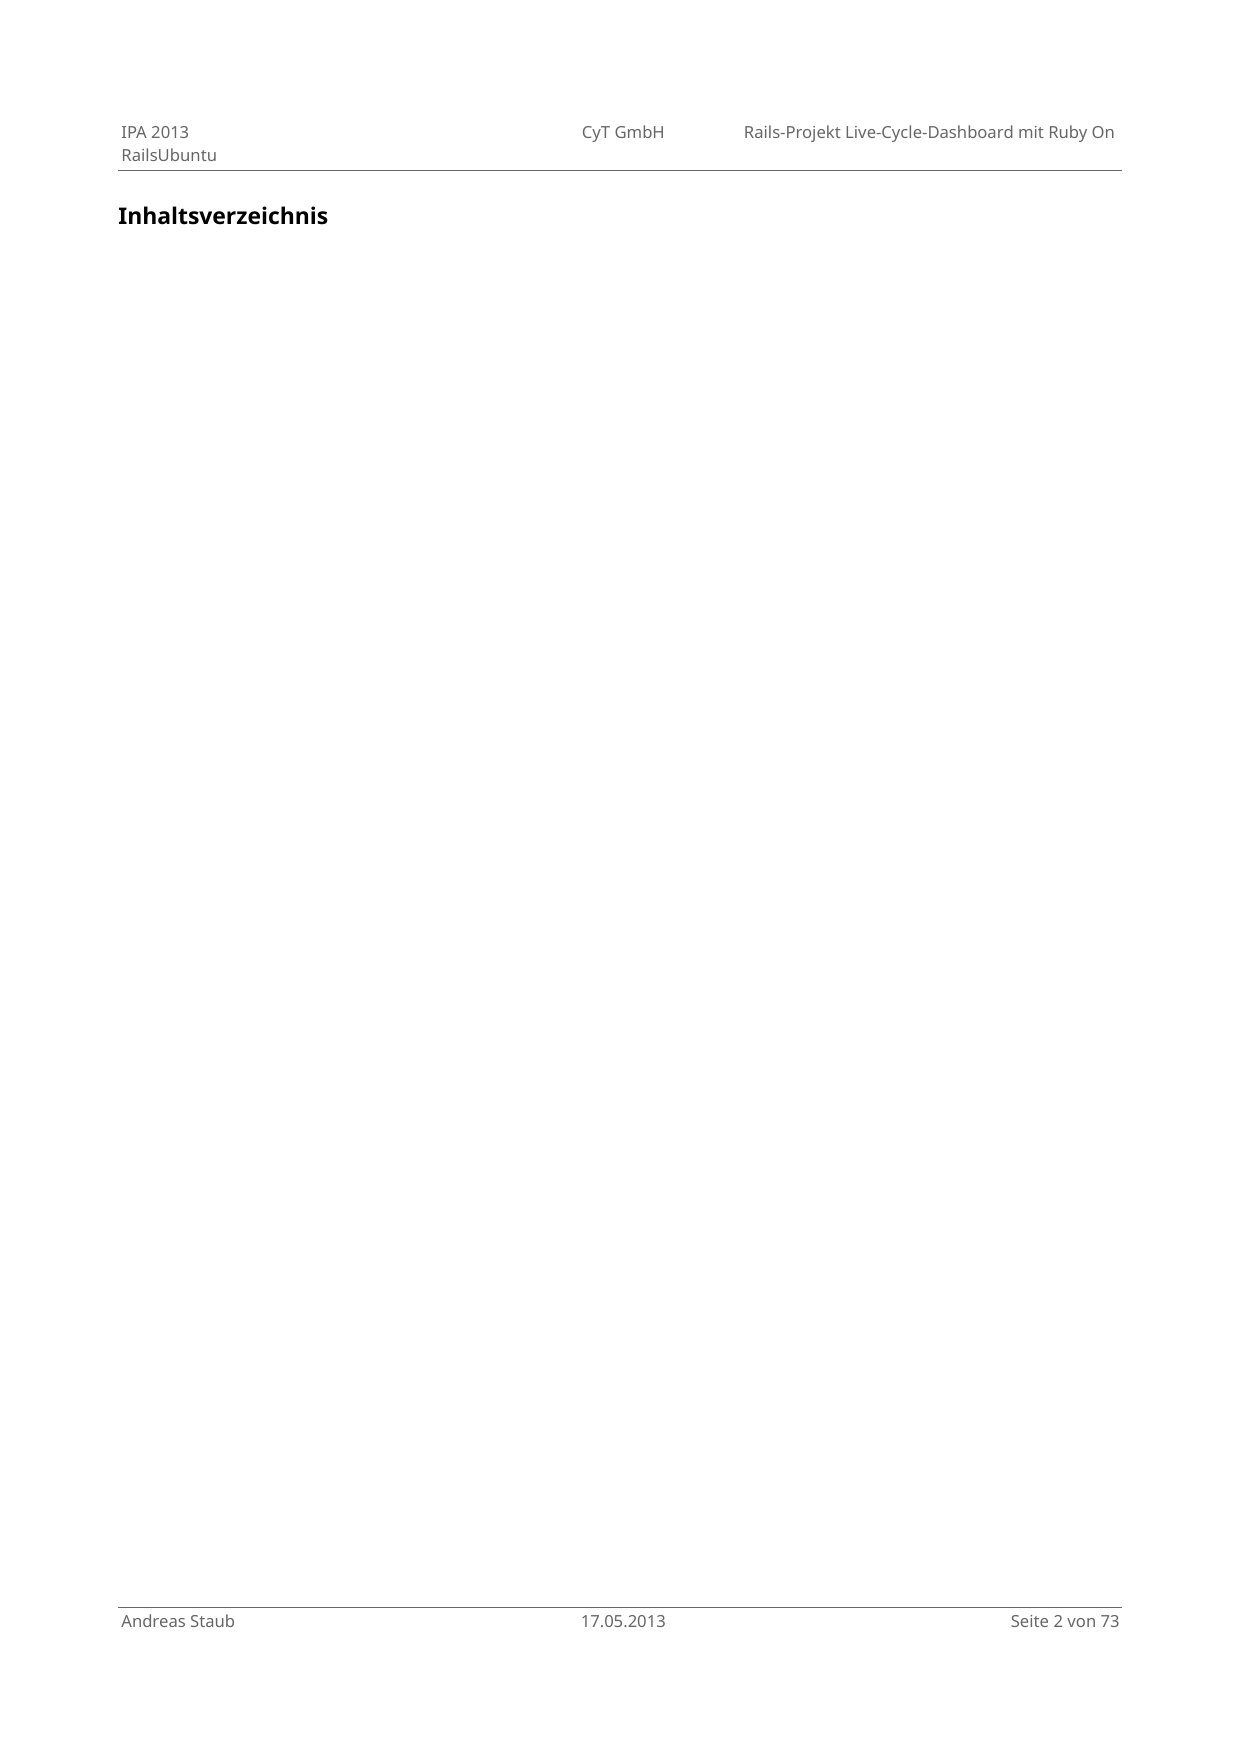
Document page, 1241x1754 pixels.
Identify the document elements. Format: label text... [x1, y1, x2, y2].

text Inhaltsverzeichnis [118, 200, 1122, 231]
